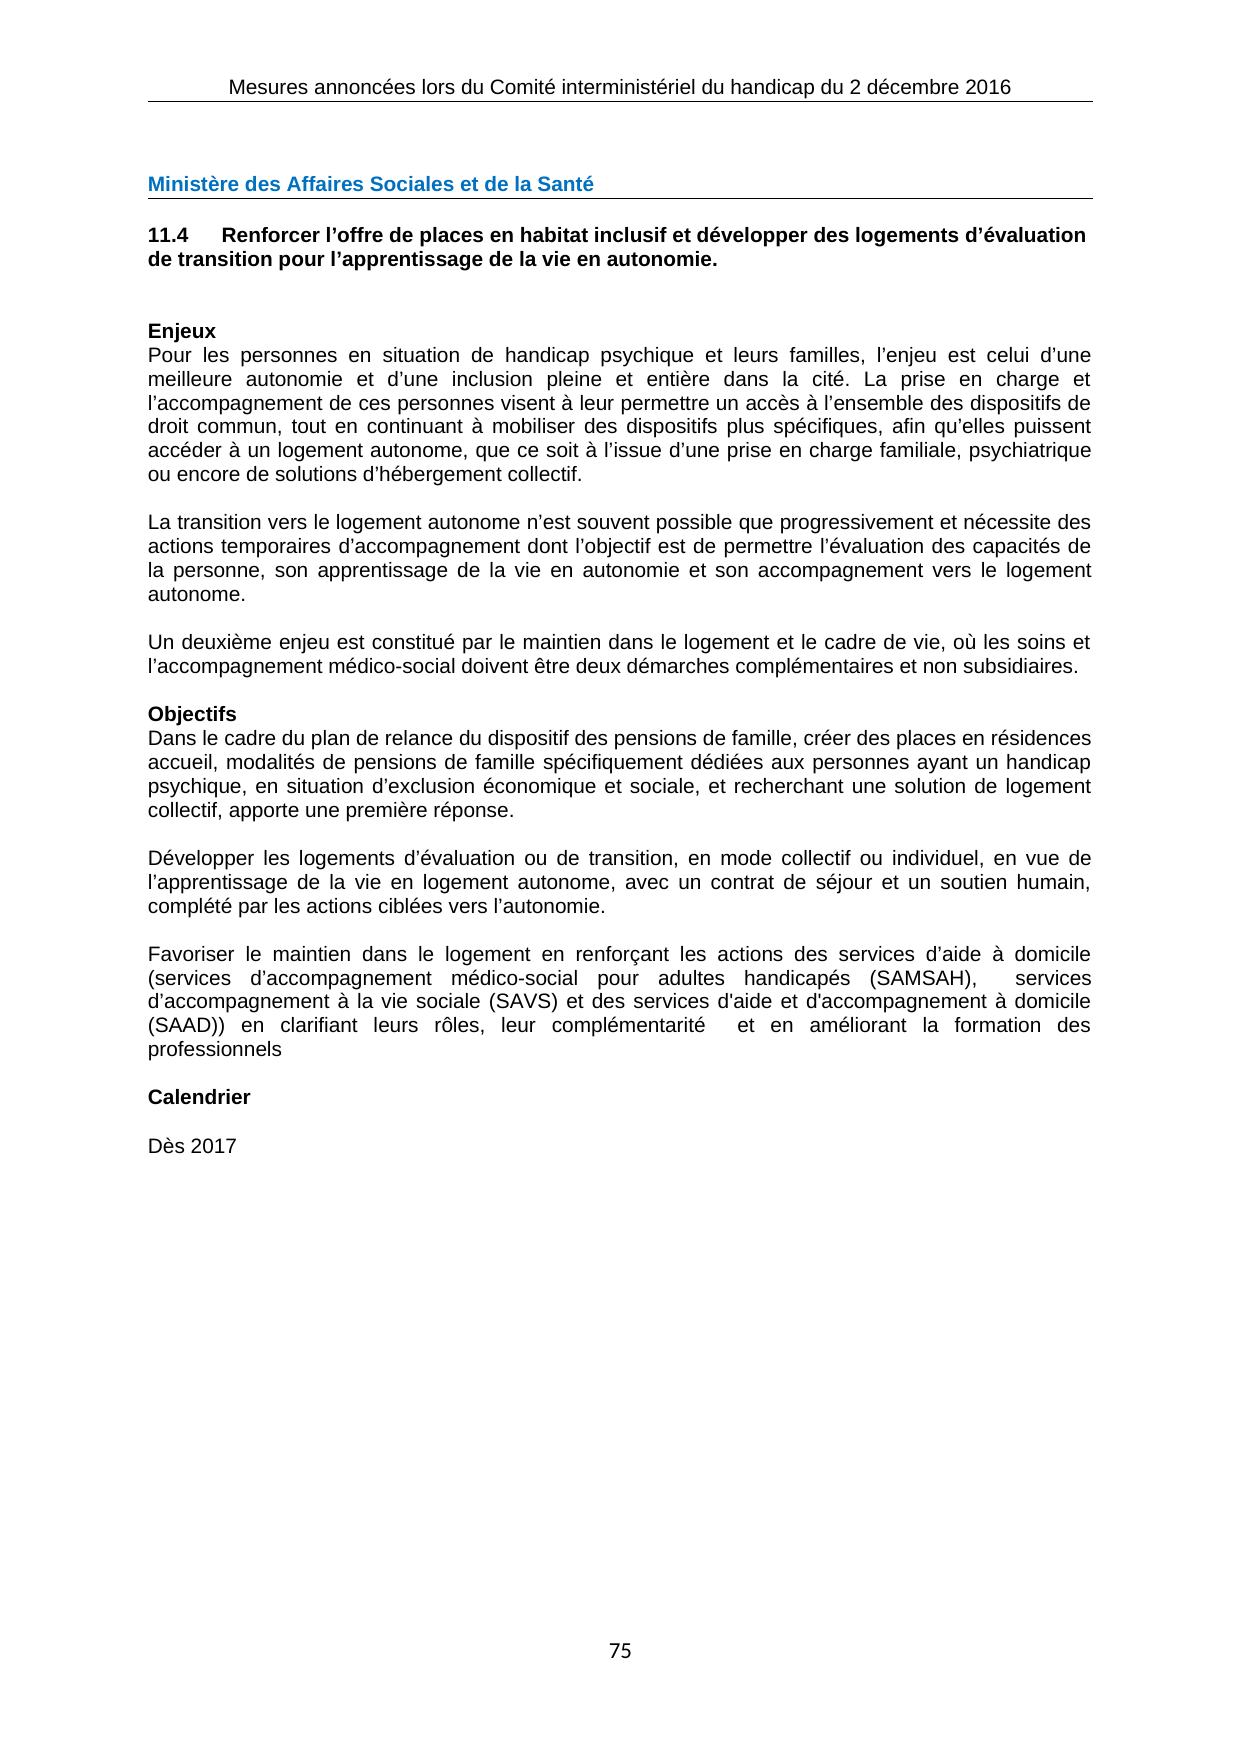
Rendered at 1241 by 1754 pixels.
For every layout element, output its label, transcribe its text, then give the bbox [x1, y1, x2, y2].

text Dès 2017 [148, 1133, 1093, 1157]
text La transition vers le logement autonome n’est souvent possible que progressivement et nécessite des actions temporaires d’accompagnement dont l’objectif est de permettre l’évaluation des capacités de la personne, son apprentissage de la vie en autonomie et son accompagnement vers le logement autonome. [148, 510, 1093, 606]
text Enjeux [148, 318, 1093, 342]
text Pour les personnes en situation de handicap psychique et leurs familles, l’enjeu est celui d’une meilleure autonomie et d’une inclusion pleine et entière dans la cité. La prise en charge et l’accompagnement de ces personnes visent à leur permettre un accès à l’ensemble des dispositifs de droit commun, tout en continuant à mobiliser des dispositifs plus spécifiques, afin qu’elles puissent accéder à un logement autonome, que ce soit à l’issue d’une prise en charge familiale, psychiatrique ou encore de solutions d’hébergement collectif. [148, 342, 1093, 486]
text Objectifs [148, 702, 1093, 726]
text Développer les logements d’évaluation ou de transition, en mode collectif ou individuel, en vue de l’apprentissage de la vie en logement autonome, avec un contrat de séjour et un soutien humain, complété par les actions ciblées vers l’autonomie. [148, 846, 1093, 917]
text Favoriser le maintien dans le logement en renforçant les actions des services d’aide à domicile (services d’accompagnement médico-social pour adultes handicapés (SAMSAH), services d’accompagnement à la vie sociale (SAVS) et des services d'aide et d'accompagnement à domicile (SAAD)) en clarifiant leurs rôles, leur complémentarité et en améliorant la formation des professionnels [148, 941, 1093, 1061]
text Calendrier [148, 1085, 1093, 1109]
text Ministère des Affaires Sociales et de la Santé [148, 172, 1093, 198]
text 11.4 Renforcer l’offre de places en habitat inclusif et développer des logements d’évaluation de transition pour l’apprentissage de la vie en autonomie. [148, 223, 1093, 271]
text Un deuxième enjeu est constitué par le maintien dans le logement et le cadre de vie, où les soins et l’accompagnement médico-social doivent être deux démarches complémentaires et non subsidiaires. [148, 630, 1093, 678]
text Dans le cadre du plan de relance du dispositif des pensions de famille, créer des places en résidences accueil, modalités de pensions de famille spécifiquement dédiées aux personnes ayant un handicap psychique, en situation d’exclusion économique et sociale, et recherchant une solution de logement collectif, apporte une première réponse. [148, 726, 1093, 822]
